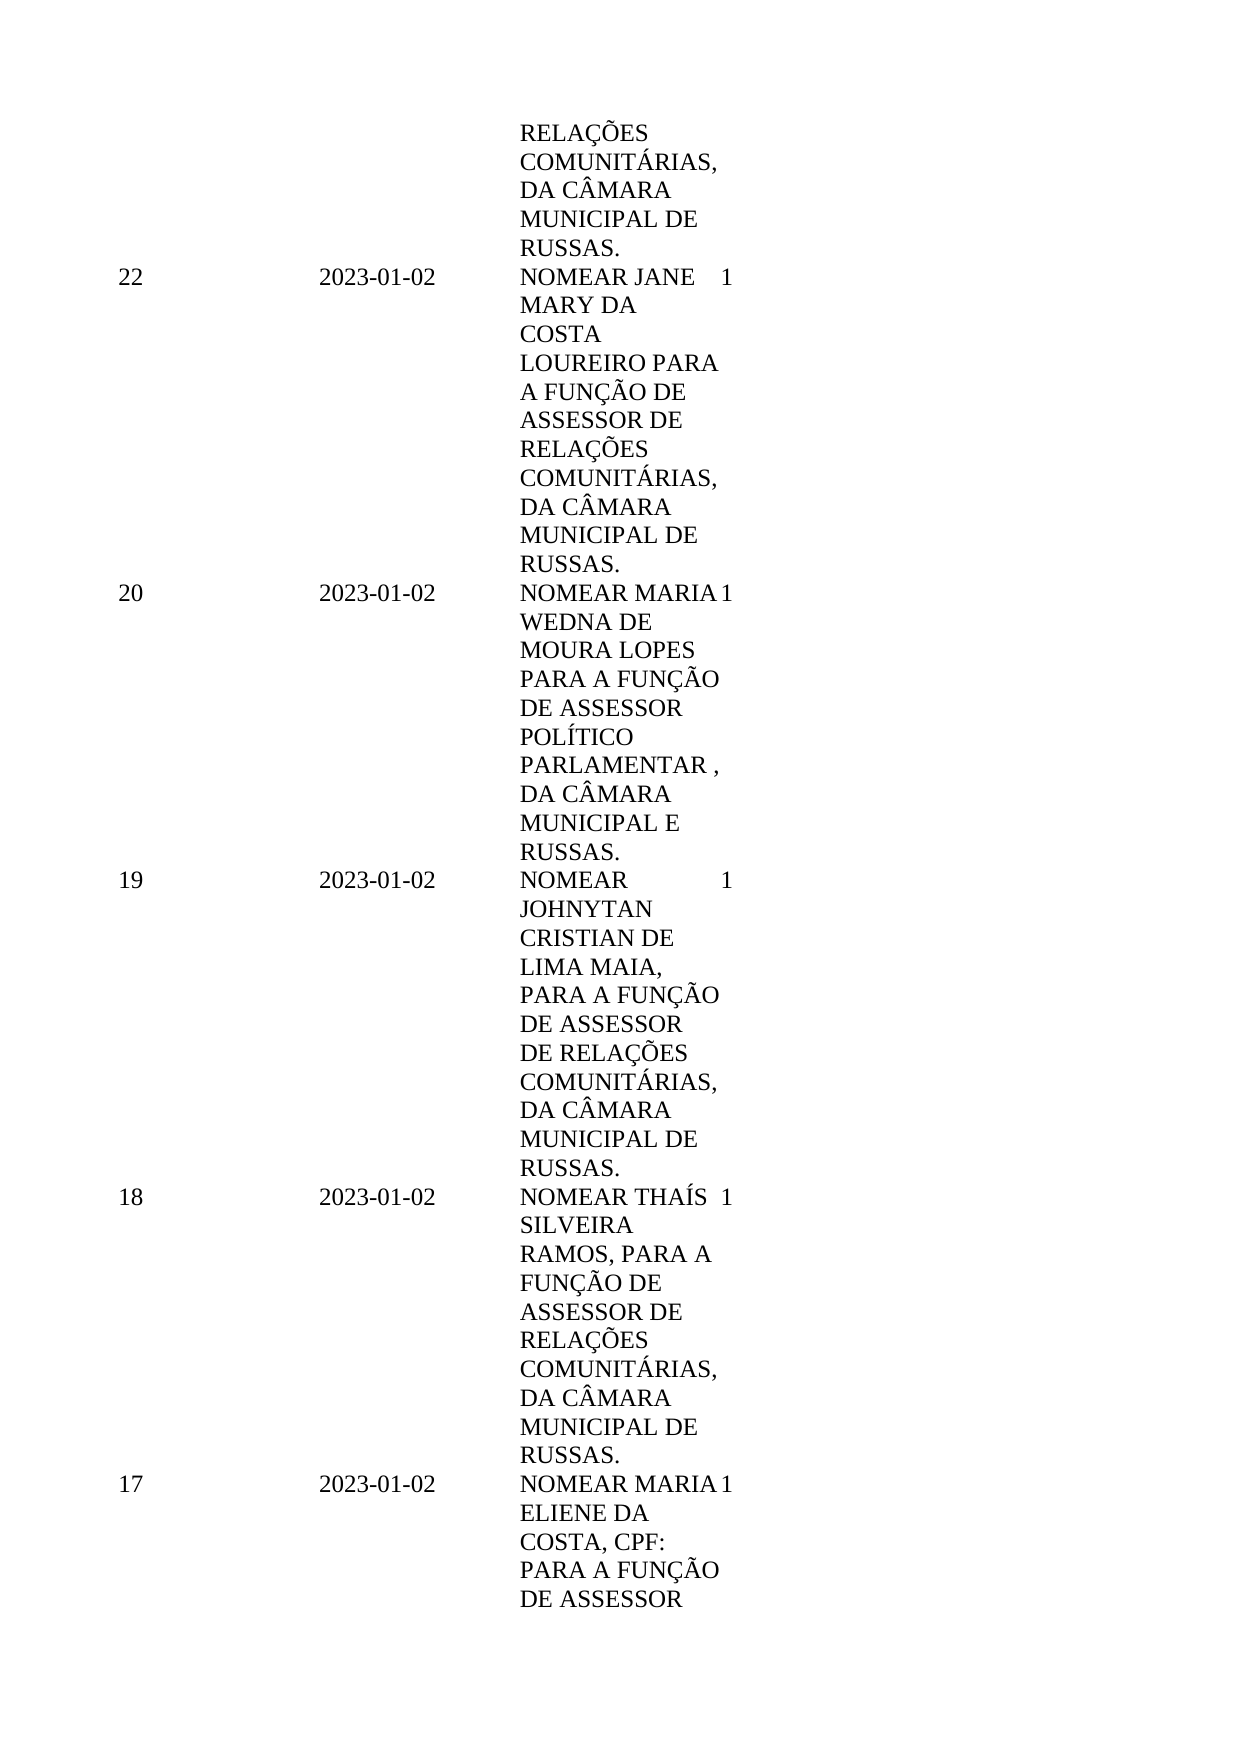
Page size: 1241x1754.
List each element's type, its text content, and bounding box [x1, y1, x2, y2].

table_cell [921, 1469, 1122, 1613]
table_cell 2023-01-02 [319, 866, 519, 1182]
table_cell NOMEAR MARIA ELIENE DA COSTA, CPF: PARA A FUNÇÃO DE ASSESSOR [520, 1469, 720, 1613]
table_cell 17 [118, 1469, 319, 1613]
table_cell NOMEAR JANE MARY DA COSTA LOUREIRO PARA A FUNÇÃO DE ASSESSOR DE RELAÇÕES COMUNITÁRIAS, DA CÂMARA MUNICIPAL DE RUSSAS. [520, 262, 720, 578]
table_cell [118, 118, 319, 262]
table_cell 19 [118, 866, 319, 1182]
table_cell [921, 578, 1122, 866]
table_cell 1 [720, 262, 921, 578]
table_cell 1 [720, 866, 921, 1182]
table_cell [921, 866, 1122, 1182]
table_cell 18 [118, 1182, 319, 1469]
table_cell 1 [720, 1469, 921, 1613]
table_cell [921, 262, 1122, 578]
table_cell NOMEAR JOHNYTAN CRISTIAN DE LIMA MAIA, PARA A FUNÇÃO DE ASSESSOR DE RELAÇÕES COMUNITÁRIAS, DA CÂMARA MUNICIPAL DE RUSSAS. [520, 866, 720, 1182]
table_cell 2023-01-02 [319, 578, 519, 866]
table_cell NOMEAR THAÍS SILVEIRA RAMOS, PARA A FUNÇÃO DE ASSESSOR DE RELAÇÕES COMUNITÁRIAS, DA CÂMARA MUNICIPAL DE RUSSAS. [520, 1182, 720, 1469]
table_cell [921, 1182, 1122, 1469]
table_cell 2023-01-02 [319, 262, 519, 578]
table_cell [319, 118, 519, 262]
table_cell 22 [118, 262, 319, 578]
table_cell 2023-01-02 [319, 1469, 519, 1613]
table_cell 1 [720, 1182, 921, 1469]
table_cell RELAÇÕES COMUNITÁRIAS, DA CÂMARA MUNICIPAL DE RUSSAS. [520, 118, 720, 262]
table_cell [921, 118, 1122, 262]
table_cell 2023-01-02 [319, 1182, 519, 1469]
table_cell 20 [118, 578, 319, 866]
table_cell 1 [720, 578, 921, 866]
table_cell [720, 118, 921, 262]
table_cell NOMEAR MARIA WEDNA DE MOURA LOPES PARA A FUNÇÃO DE ASSESSOR POLÍTICO PARLAMENTAR , DA CÂMARA MUNICIPAL E RUSSAS. [520, 578, 720, 866]
